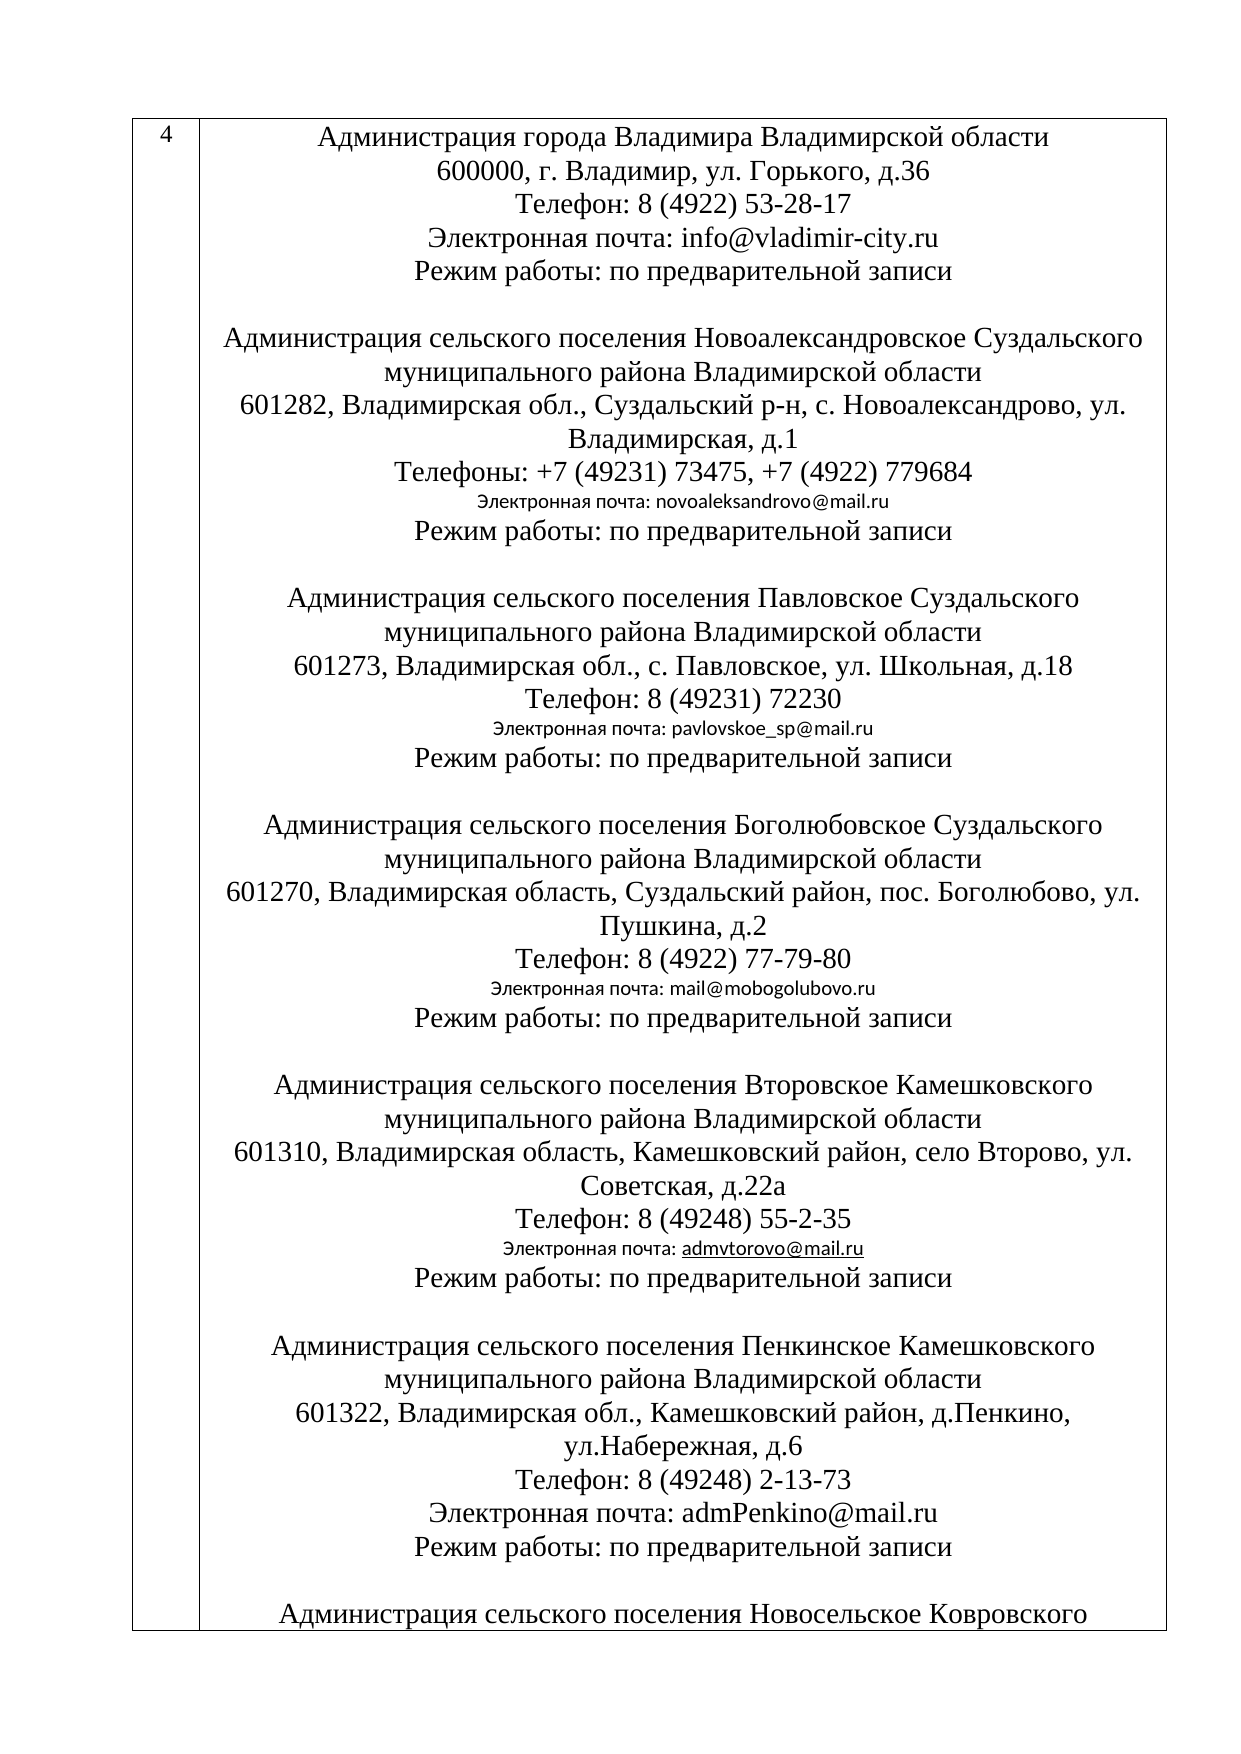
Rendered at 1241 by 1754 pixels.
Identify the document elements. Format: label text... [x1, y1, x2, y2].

table_cell Администрация города Владимира Владимирской области 600000, г. Владимир, ул. Горького, д.36 Телефон: 8 (4922) 53-28-17 Электронная почта: info@vladimir-city.ru Режим работы: по предварительной записи Администрация сельского поселения Новоалександровское Суздальского муниципального района Владимирской области 601282, Владимирская обл., Суздальский р-н, с. Новоалександрово, ул. Владимирская, д.1 Телефоны: +7 (49231) 73475, +7 (4922) 779684 Электронная почта: novoaleksandrovo@mail.ru Режим работы: по предварительной записи Администрация сельского поселения Павловское Суздальского муниципального района Владимирской области 601273, Владимирская обл., с. Павловское, ул. Школьная, д.18 Телефон: 8 (49231) 72230 Электронная почта: pavlovskoe_sp@mail.ru Режим работы: по предварительной записи Администрация сельского поселения Боголюбовское Суздальского муниципального района Владимирской области 601270, Владимирская область, Суздальский район, пос. Боголюбово, ул. Пушкина, д.2 Телефон: 8 (4922) 77-79-80 Электронная почта: mail@mobogolubovo.ru Режим работы: по предварительной записи Администрация сельского поселения Второвское Камешковского муниципального района Владимирской области 601310, Владимирская область, Камешковский район, село Второво, ул. Советская, д.22а Телефон: 8 (49248) 55-2-35 Электронная почта: admvtorovo@mail.ru Режим работы: по предварительной записи Администрация сельского поселения Пенкинское Камешковского муниципального района Владимирской области 601322, Владимирская обл., Камешковский район, д.Пенкино, ул.Набережная, д.6 Телефон: 8 (49248) 2-13-73 Электронная почта: admPenkino@mail.ru Режим работы: по предварительной записи Администрация сельского поселения Новосельское Ковровского [200, 119, 1166, 1629]
table_cell 4 [133, 119, 199, 1629]
